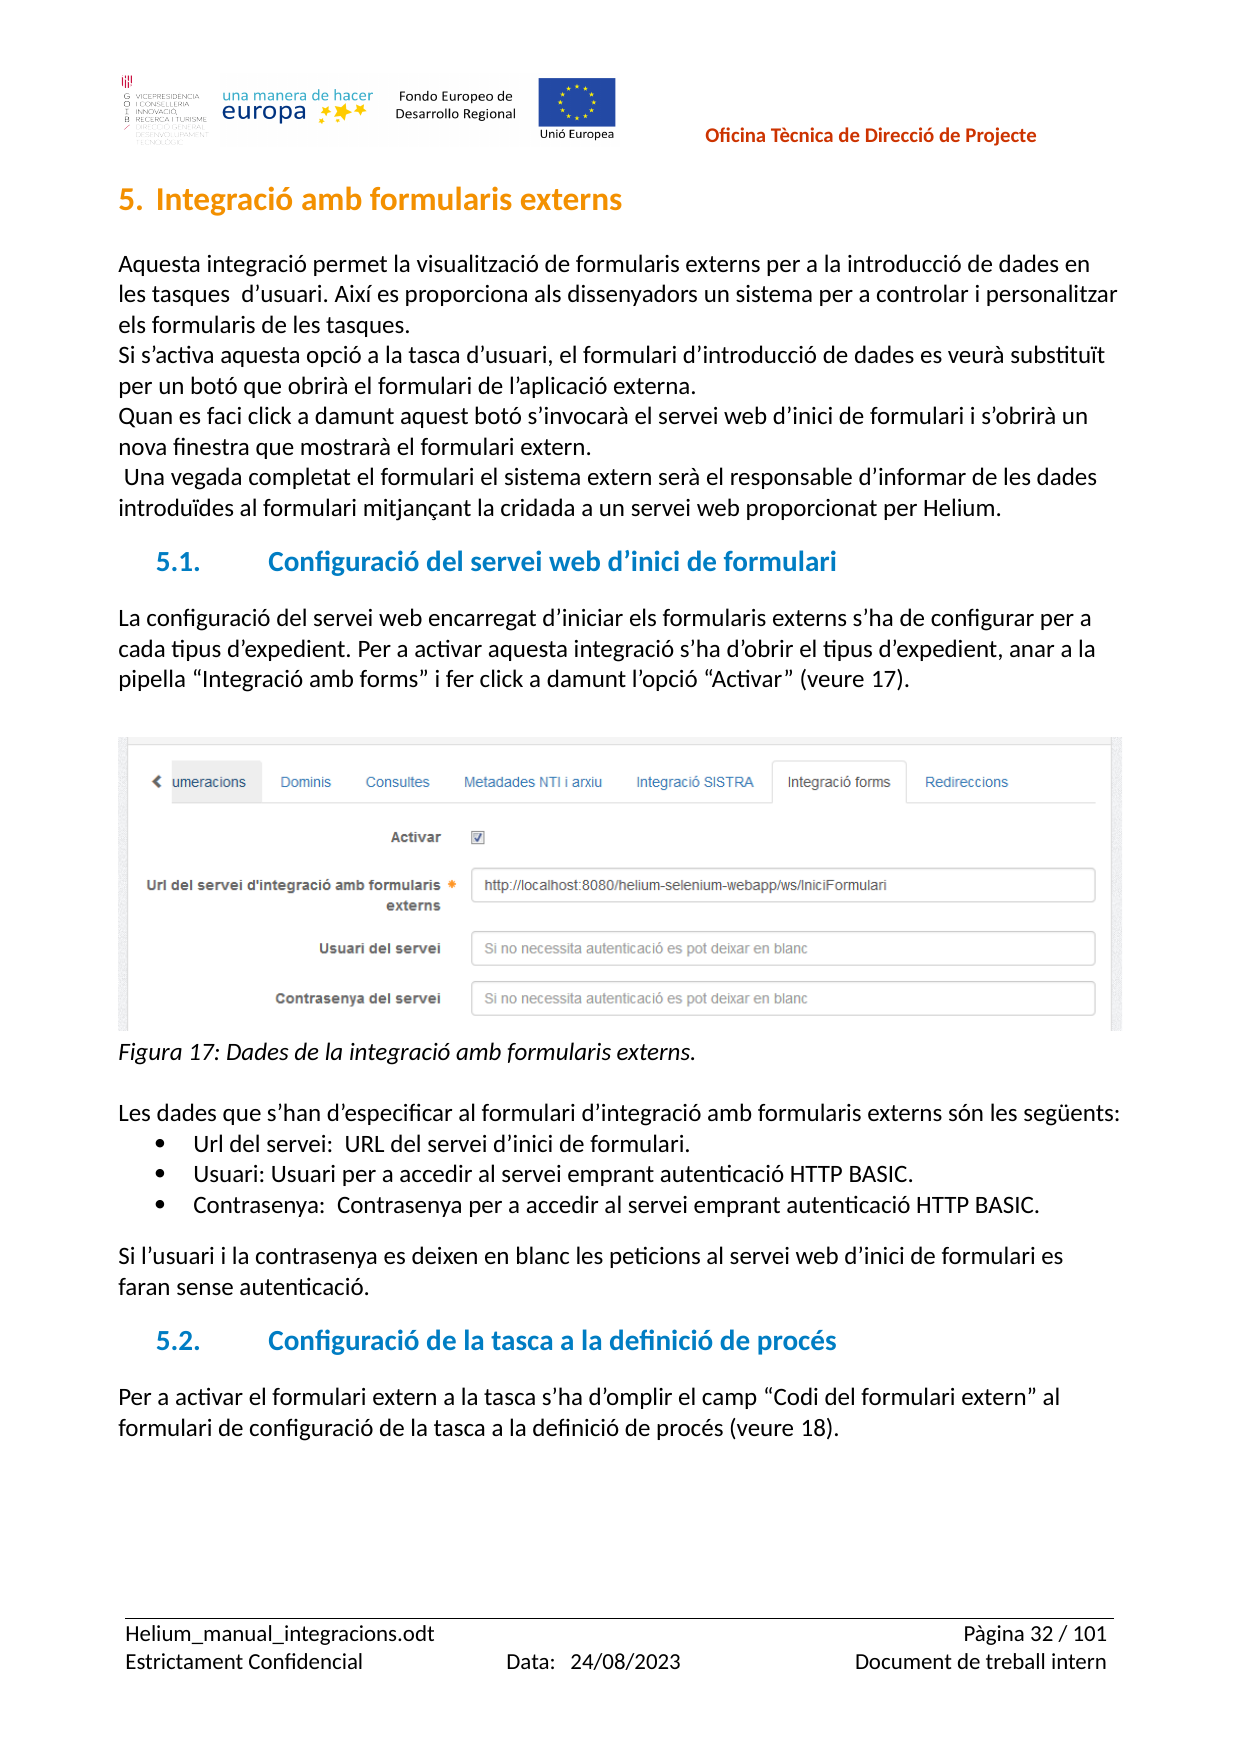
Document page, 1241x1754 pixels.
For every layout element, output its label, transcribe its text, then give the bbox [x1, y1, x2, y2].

picture [219, 73, 621, 147]
picture [118, 737, 1123, 1031]
subtitle Configuració del servei web d’inici de formulari [156, 543, 1122, 579]
text Si s’activa aquesta opció a la tasca d’usuari, el formulari d’introducció de dades es veurà substituït per un botó que obrirà el formulari de l’aplicació externa. [118, 339, 1122, 401]
list Url del servei: URL del servei d’inici de formulari. [156, 1128, 1122, 1158]
text Si l’usuari i la contrasenya es deixen en blanc les peticions al servei web d’inici de formulari es faran sense autenticació. [118, 1240, 1122, 1301]
subtitle Integració amb formularis externs [118, 178, 1122, 218]
text Figura 17: Dades de la integració amb formularis externs. [118, 1031, 1122, 1067]
picture [118, 73, 213, 147]
text Per a activar el formulari extern a la tasca s’ha d’omplir el camp “Codi del formulari extern” al formulari de configuració de la tasca a la definició de procés (veure 18). [118, 1381, 1122, 1442]
text Una vegada completat el formulari el sistema extern serà el responsable d’informar de les dades introduïdes al formulari mitjançant la cridada a un servei web proporcionat per Helium. [118, 462, 1122, 523]
text Aquesta integració permet la visualització de formularis externs per a la introducció de dades en les tasques d’usuari. Així es proporciona als dissenyadors un sistema per a controlar i personalitzar els formularis de les tasques. [118, 248, 1122, 339]
list Usuari: Usuari per a accedir al servei emprant autenticació HTTP BASIC. [156, 1158, 1122, 1189]
text Quan es faci click a damunt aquest botó s’invocarà el servei web d’inici de formulari i s’obrirà un nova finestra que mostrarà el formulari extern. [118, 401, 1122, 462]
subtitle Configuració de la tasca a la definició de procés [156, 1322, 1122, 1358]
text La configuració del servei web encarregat d’iniciar els formularis externs s’ha de configurar per a cada tipus d’expedient. Per a activar aquesta integració s’ha d’obrir el tipus d’expedient, anar a la pipella “Integració amb forms” i fer click a damunt l’opció “Activar” (veure 17). [118, 602, 1122, 694]
list Contrasenya: Contrasenya per a accedir al servei emprant autenticació HTTP BASIC. [156, 1189, 1122, 1219]
text Les dades que s’han d’especificar al formulari d’integració amb formularis externs són les següents: [118, 1097, 1122, 1128]
